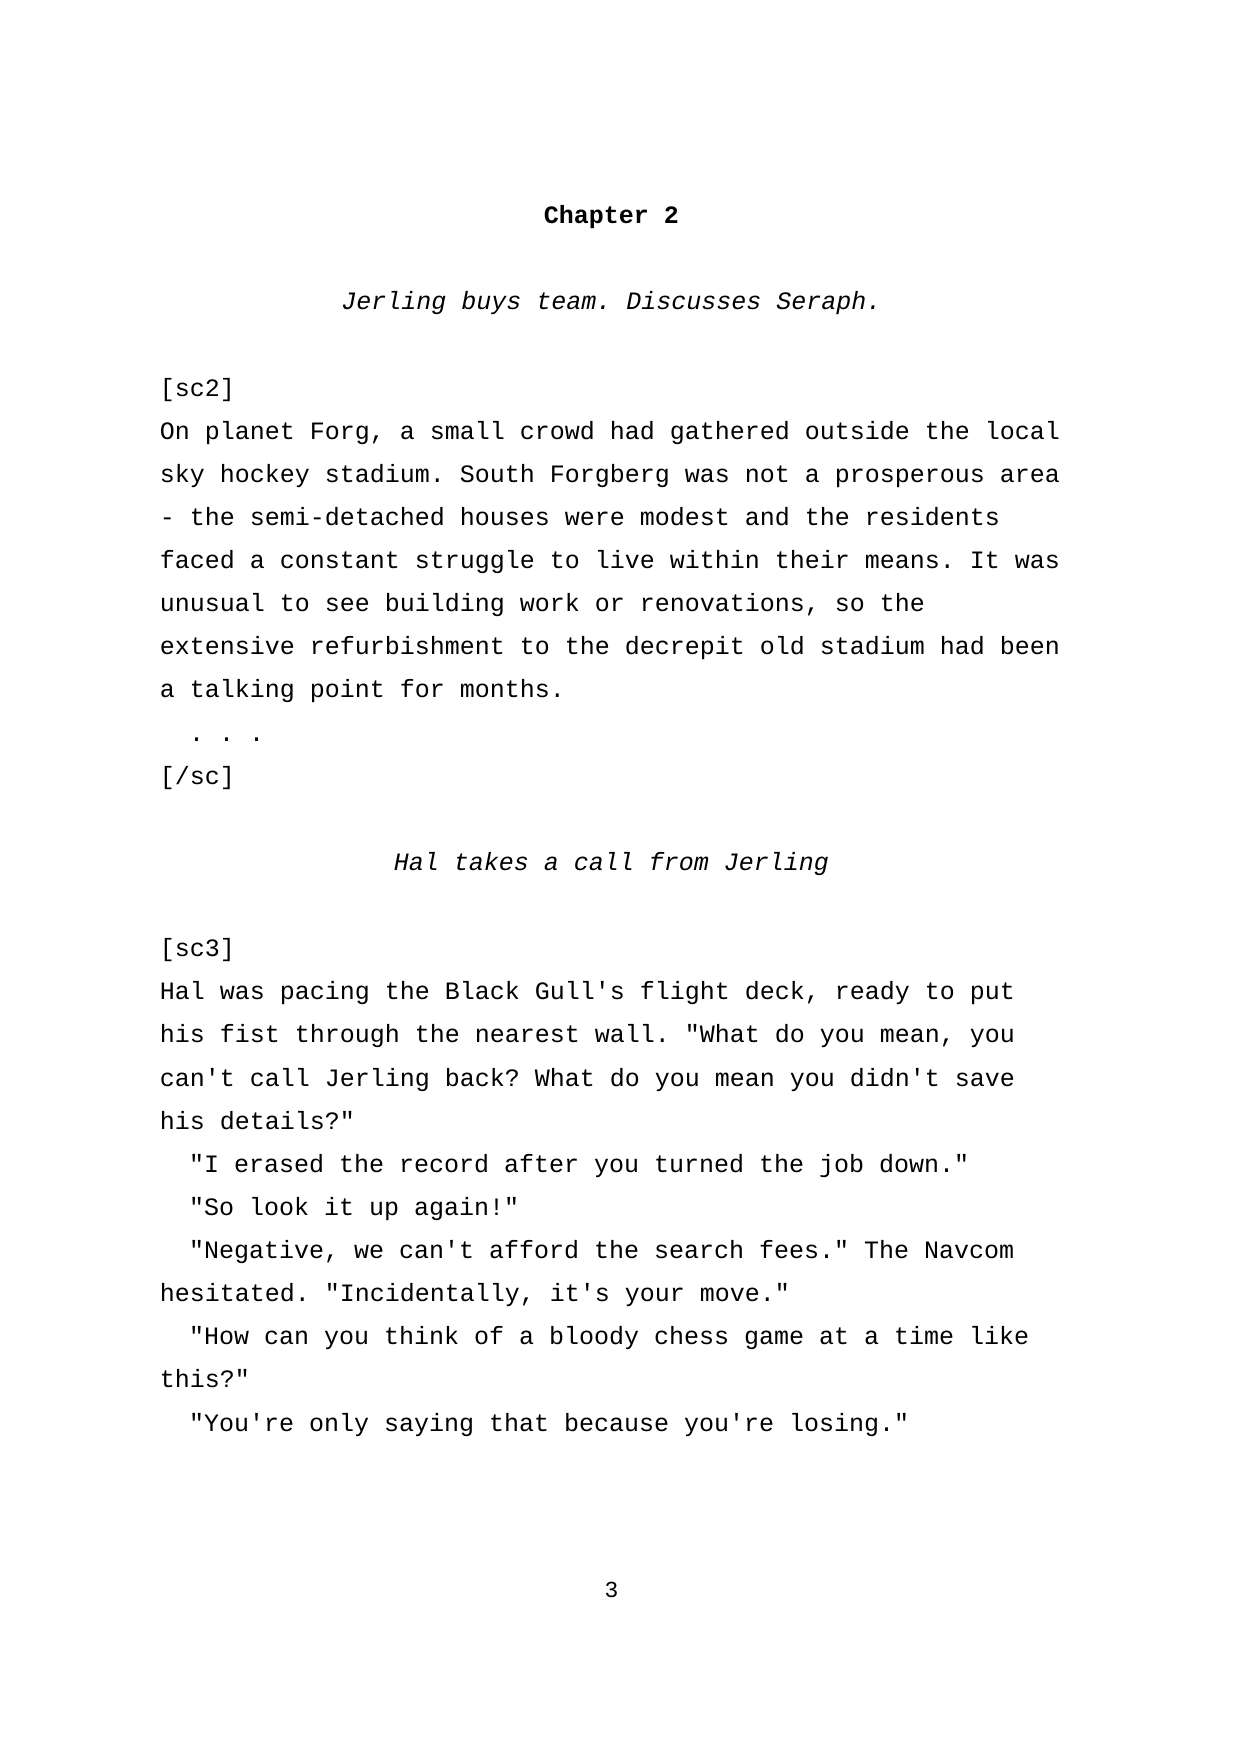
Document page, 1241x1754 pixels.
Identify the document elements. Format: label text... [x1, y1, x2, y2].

text "I erased the record after you turned the job down." [159, 1138, 1063, 1181]
text [sc3] [159, 922, 1063, 965]
text On planet Forg, a small crowd had gathered outside the local sky hockey stadium. South Forgberg was not a prosperous area - the semi-detached houses were modest and the residents faced a constant struggle to live within their means. It was unusual to see building work or renovations, so the extensive refurbishment to the decrepit old stadium had been a talking point for months. [159, 404, 1063, 706]
text "How can you think of a bloody chess game at a time like this?" [159, 1310, 1063, 1396]
subtitle Hal takes a call from Jerling [159, 836, 1063, 879]
text "Negative, we can't afford the search fees." The Navcom hesitated. "Incidentally, it's your move." [159, 1224, 1063, 1310]
subtitle Jerling buys team. Discusses Seraph. [159, 275, 1063, 318]
text "You're only saying that because you're losing." [159, 1396, 1063, 1439]
subtitle Chapter 2 [159, 189, 1063, 232]
text . . . [159, 706, 1063, 749]
text [sc2] [159, 361, 1063, 404]
text "So look it up again!" [159, 1181, 1063, 1224]
text Hal was pacing the Black Gull's flight deck, ready to put his fist through the nearest wall. "What do you mean, you can't call Jerling back? What do you mean you didn't save his details?" [159, 965, 1063, 1138]
text [/sc] [159, 749, 1063, 793]
